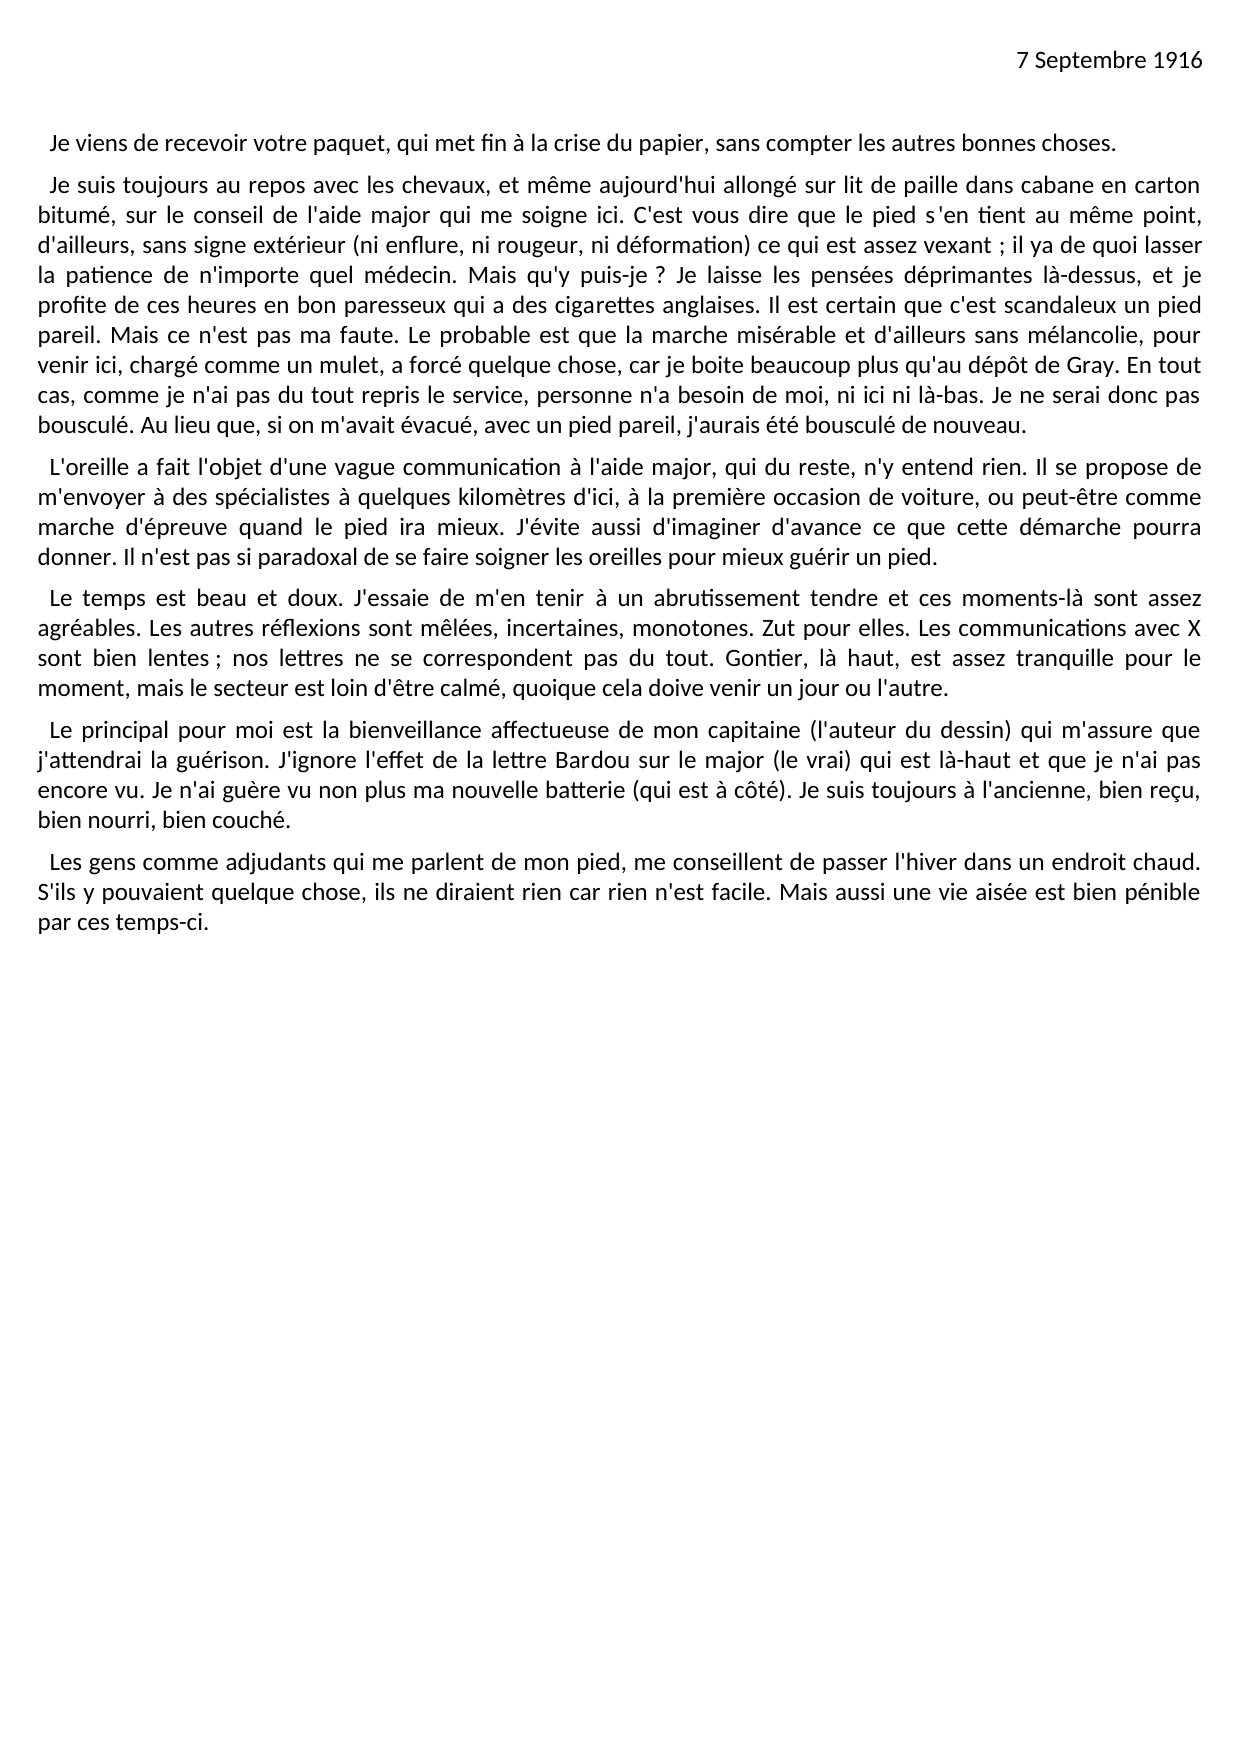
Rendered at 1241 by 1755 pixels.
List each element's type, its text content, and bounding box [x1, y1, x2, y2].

text L'oreille a fait l'objet d'une vague communication à l'aide major, qui du reste, n'y entend rien. Il se propose de m'envoyer à des spécialistes à quelques kilo­mètres d'ici, à la première occasion de voiture, ou peut-être comme marche d'épreuve quand le pied ira mieux. J'évite aussi d'imaginer d'avance ce que cette démarche pourra donner. Il n'est pas si paradoxal de se faire soigner les oreilles pour mieux guérir un pied. [37, 456, 1203, 571]
text Les gens comme adjudants qui me parlent de mon pied, me conseillent de passer l'hiver dans un endroit chaud. S'ils y pouvaient quelque chose, ils ne diraient rien car rien n'est facile. Mais aussi une vie aisée est bien pénible par ces temps-ci. [37, 852, 1203, 937]
text Je viens de recevoir votre paquet, qui met fin à la crise du papier, sans compter les autres bonnes choses. [37, 133, 1203, 158]
text Je suis toujours au repos avec les chevaux, et même aujourd'hui allongé sur lit de paille dans cabane en carton bitumé, sur le conseil de l'aide major qui me soigne ici. C'est vous dire que le pied s'en tient au même point, d'ailleurs, sans signe extérieur (ni enflure, ni rougeur, ni déformation) ce qui est assez vexant ; il ya de quoi lasser la patience de n'importe quel médecin. Mais qu'y puis-je ? Je laisse les pensées déprimantes là-dessus, et je profite de ces heures en bon paresseux qui a des ciga­rettes anglaises. Il est certain que c'est scandaleux un pied pareil. Mais ce n'est pas ma faute. Le probable est que la marche misérable et d'ailleurs sans mélancolie, pour venir ici, chargé comme un mulet, a forcé quelque chose, car je boite beaucoup plus qu'au dépôt de Gray. En tout cas, comme je n'ai pas du tout repris le service, personne n'a besoin de moi, ni ici ni là-bas. Je ne serai donc pas bousculé. Au lieu que, si on m'avait évacué, avec un pied pareil, j'aurais été bousculé de nouveau. [37, 174, 1203, 439]
text 7 Septembre 1916 [37, 49, 1203, 74]
text Le principal pour moi est la bienveillance affectueuse de mon capitaine (l'auteur du dessin) qui m'assure que j'attendrai la guérison. J'ignore l'effet de la lettre Bar­dou sur le major (le vrai) qui est là-haut et que je n'ai pas encore vu. Je n'ai guère vu non plus ma nouvelle batterie (qui est à côté). Je suis toujours à l'ancienne, bien reçu, bien nourri, bien couché. [37, 720, 1203, 835]
text Le temps est beau et doux. J'essaie de m'en tenir à un abrutissement tendre et ces moments-là sont assez agréables. Les autres réflexions sont mêlées, incertaines, monotones. Zut pour elles. Les communications avec X sont bien lentes ; nos lettres ne se correspondent pas du tout. Gontier, là haut, est assez tranquille pour le moment, mais le secteur est loin d'être calmé, quoique cela doive venir un jour ou l'autre. [37, 588, 1203, 703]
